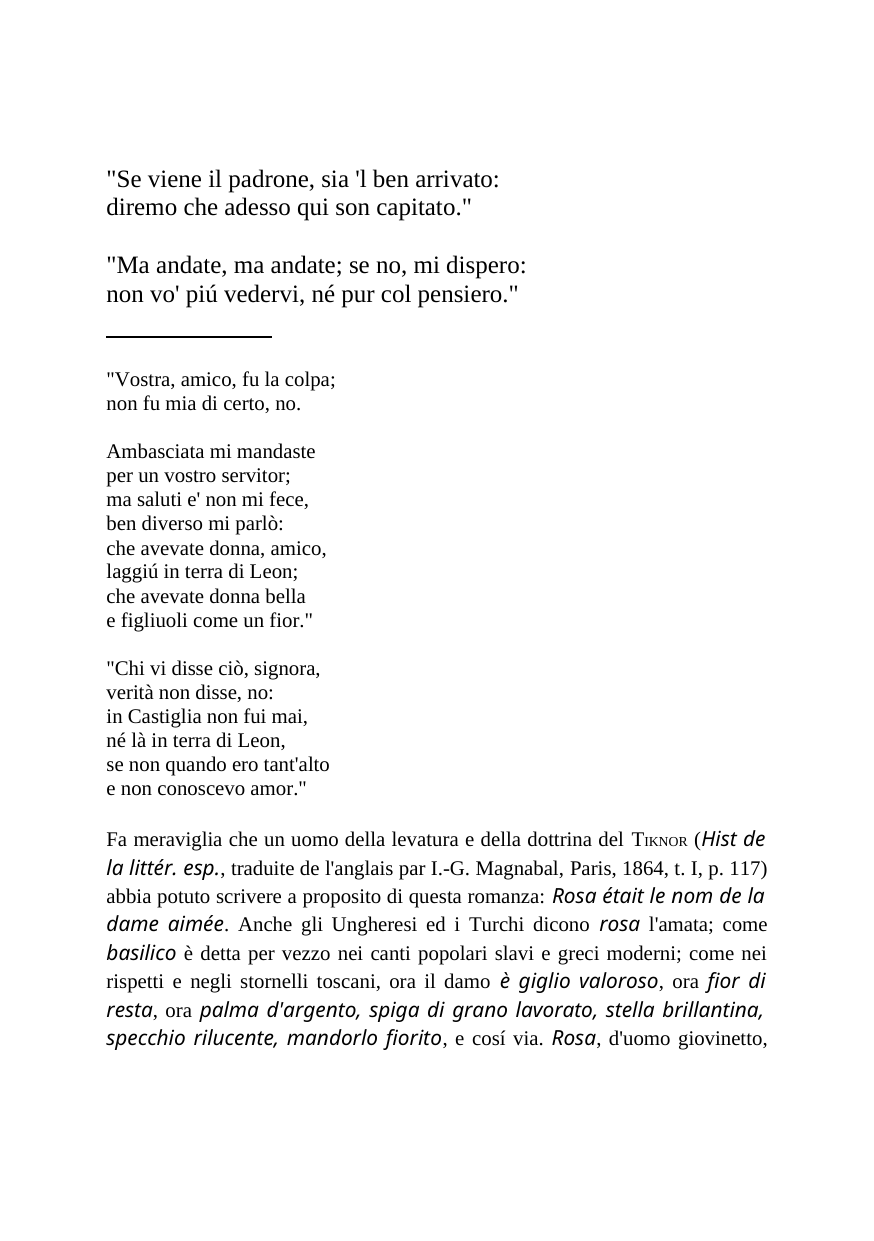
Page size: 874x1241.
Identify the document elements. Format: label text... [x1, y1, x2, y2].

text Ambasciata mi mandaste [106, 439, 768, 463]
text diremo che adesso qui son capitato." [106, 192, 768, 221]
text "Chi vi disse ciò, signora, [106, 656, 768, 680]
text non vo' piú vedervi, né pur col pensiero." [106, 279, 768, 307]
text se non quando ero tant'alto [106, 752, 768, 776]
text e figliuoli come un fior." [106, 608, 768, 632]
text "Ma andate, ma andate; se no, mi dispero: [106, 250, 768, 279]
text e non conoscevo amor." [106, 776, 768, 800]
text Fa meraviglia che un uomo della levatura e della dottrina del Tiknor (Hist de la littér. esp., traduite de l'anglais par I.-G. Magnabal, Paris, 1864, t. I, p. 117) abbia potuto scrivere a proposito di questa romanza: Rosa était le nom de la dame aimée. Anche gli Ungheresi ed i Turchi dicono rosa l'amata; come basilico è detta per vezzo nei canti popolari slavi e greci moderni; come nei rispetti e negli stornelli toscani, ora il damo è giglio valoroso, ora fior di resta, ora palma d'argento, spiga di grano lavorato, stella brillantina, specchio rilucente, mandorlo fiorito, e cosí via. Rosa, d'uomo giovinetto, [106, 824, 768, 1052]
text "Se viene il padrone, sia 'l ben arrivato: [106, 164, 768, 192]
text che avevate donna, amico, [106, 535, 768, 559]
text né là in terra di Leon, [106, 728, 768, 752]
text ben diverso mi parlò: [106, 511, 768, 535]
text in Castiglia non fui mai, [106, 704, 768, 728]
text verità non disse, no: [106, 680, 768, 704]
text laggiú in terra di Leon; [106, 559, 768, 583]
text non fu mia di certo, no. [106, 391, 768, 415]
text che avevate donna bella [106, 583, 768, 608]
text "Vostra, amico, fu la colpa; [106, 367, 768, 391]
text per un vostro servitor; [106, 463, 768, 487]
text ma saluti e' non mi fece, [106, 487, 768, 511]
